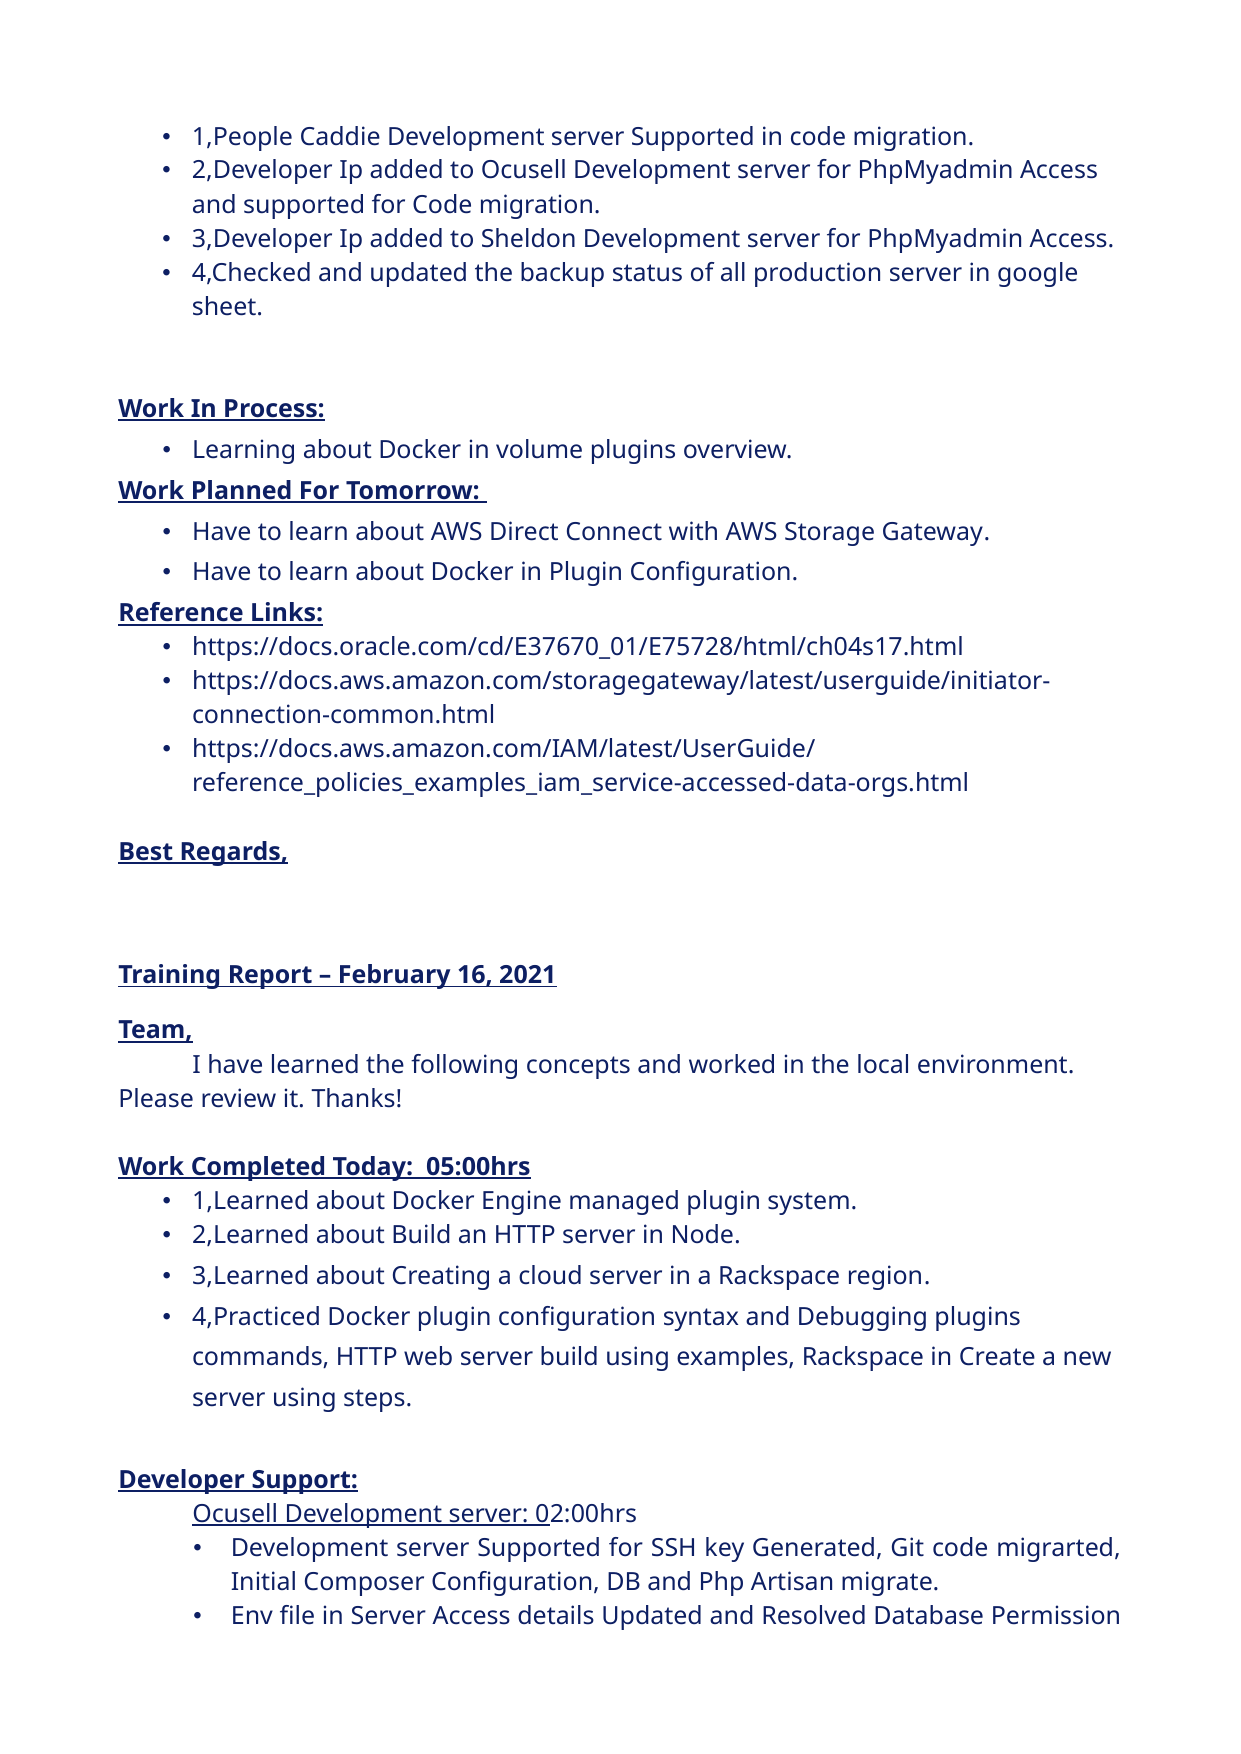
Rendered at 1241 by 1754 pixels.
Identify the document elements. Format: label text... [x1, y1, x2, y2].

list 2,Learned about Build an HTTP server in Node. [162, 1217, 1122, 1251]
list 1,Learned about Docker Engine managed plugin system. [162, 1182, 1122, 1217]
subtitle 4,Checked and updated the backup status of all production server in google sheet. [162, 254, 1122, 322]
text Reference Links: [118, 595, 1122, 629]
list Env file in Server Access details Updated and Resolved Database Permission [193, 1598, 1122, 1632]
text Best Regards, [118, 833, 1122, 867]
subtitle 1,People Caddie Development server Supported in code migration. [162, 118, 1122, 152]
list 3,Learned about Creating a cloud server in a Rackspace region. [162, 1257, 1122, 1291]
list Development server Supported for SSH key Generated, Git code migrarted, Initial Composer Configuration, DB and Php Artisan migrate. [193, 1530, 1122, 1598]
text Work Planned For Tomorrow: [118, 472, 1122, 506]
subtitle 2,Developer Ip added to Ocusell Development server for PhpMyadmin Access and supported for Code migration. [162, 152, 1122, 220]
list https://docs.aws.amazon.com/storagegateway/latest/userguide/initiator-connection-common.html [162, 663, 1122, 731]
list Have to learn about AWS Direct Connect with AWS Storage Gateway. [162, 513, 1122, 547]
text I have learned the following concepts and worked in the local environment. Please review it. Thanks! [118, 1046, 1122, 1114]
list 4,Practiced Docker plugin configuration syntax and Debugging plugins commands, HTTP web server build using examples, Rackspace in Create a new server using steps. [162, 1298, 1122, 1414]
list https://docs.oracle.com/cd/E37670_01/E75728/html/ch04s17.html [162, 629, 1122, 663]
list https://docs.aws.amazon.com/IAM/latest/UserGuide/reference_policies_examples_iam_service-accessed-data-orgs.html [162, 731, 1122, 799]
text Work In Process: [118, 391, 1122, 425]
subtitle 3,Developer Ip added to Sheldon Development server for PhpMyadmin Access. [162, 220, 1122, 254]
list Have to learn about Docker in Plugin Configuration. [162, 554, 1122, 588]
text Developer Support: [118, 1462, 1122, 1496]
text Training Report – February 16, 2021 [118, 957, 1122, 991]
text Team, [118, 1012, 1122, 1046]
text Work Completed Today: 05:00hrs [118, 1148, 1122, 1182]
text Ocusell Development server: 02:00hrs [118, 1496, 1122, 1530]
list Learning about Docker in volume plugins overview. [162, 431, 1122, 466]
